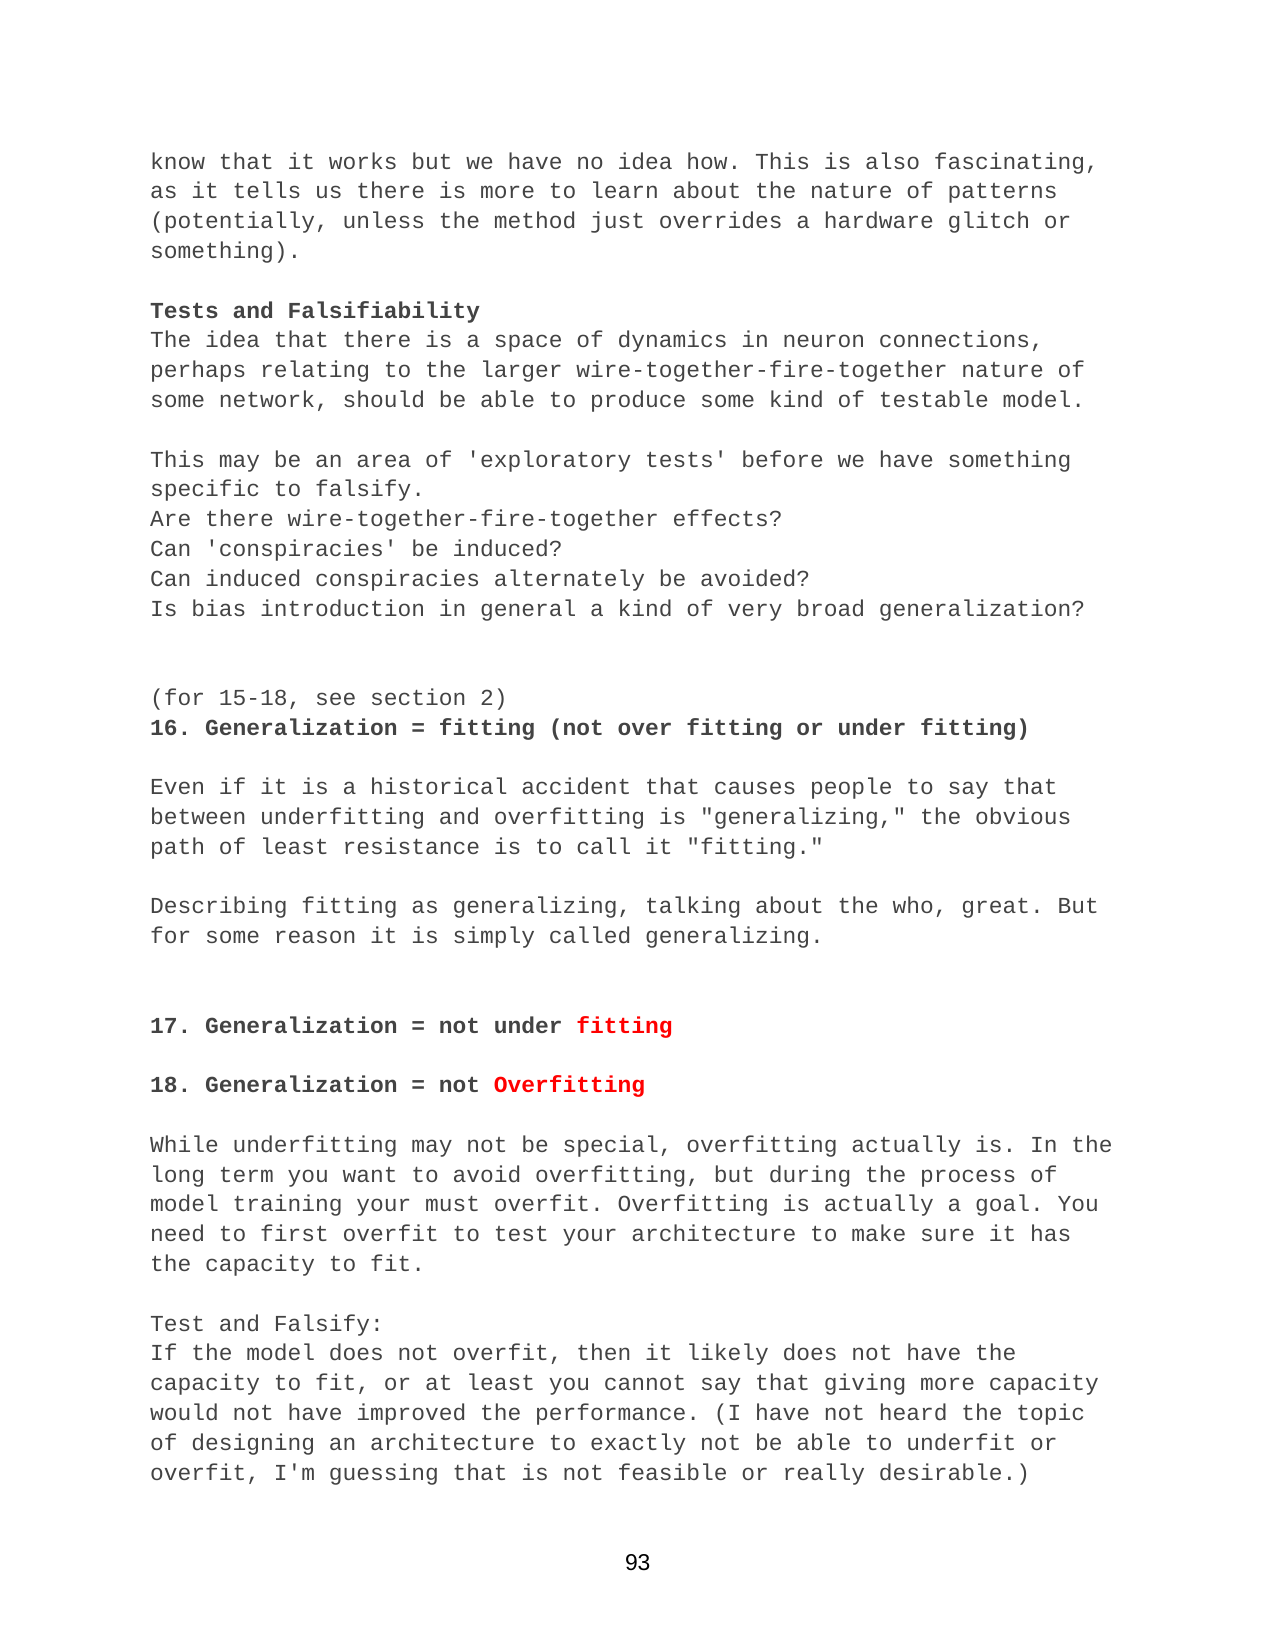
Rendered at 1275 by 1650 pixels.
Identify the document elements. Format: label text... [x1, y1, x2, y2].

text Are there wire-together-fire-together effects? [150, 507, 1125, 533]
text (for 15-18, see section 2) [150, 686, 1125, 712]
text Describing fitting as generalizing, talking about the who, great. But for some reason it is simply called generalizing. [150, 895, 1125, 951]
text Tests and Falsifiability [150, 299, 1125, 325]
text 16. Generalization = fitting (not over fitting or under fitting) [150, 716, 1125, 742]
text Even if it is a historical accident that causes people to say that between underfitting and overfitting is "generalizing," the obvious path of least resistance is to call it "fitting." [150, 776, 1125, 861]
text Is bias introduction in general a kind of very broad generalization? [150, 597, 1125, 623]
text This may be an area of 'exploratory tests' before we have something specific to falsify. [150, 448, 1125, 504]
text Can induced conspiracies alternately be avoided? [150, 567, 1125, 593]
text While underfitting may not be special, overfitting actually is. In the long term you want to avoid overfitting, but during the process of model training your must overfit. Overfitting is actually a goal. You need to first overfit to test your architecture to make sure it has the capacity to fit. [150, 1133, 1125, 1278]
text Can 'conspiracies' be induced? [150, 537, 1125, 563]
text 18. Generalization = not Overfitting [150, 1073, 1125, 1099]
text 17. Generalization = not under fitting [150, 1014, 1125, 1040]
text The idea that there is a space of dynamics in neuron connections, perhaps relating to the larger wire-together-fire-together nature of some network, should be able to produce some kind of testable model. [150, 329, 1125, 414]
text If the model does not overfit, then it likely does not have the capacity to fit, or at least you cannot say that giving more capacity would not have improved the performance. (I have not heard the topic of designing an architecture to exactly not be able to underfit or overfit, I'm guessing that is not feasible or really desirable.) [150, 1342, 1125, 1487]
text Test and Falsify: [150, 1312, 1125, 1338]
text know that it works but we have no idea how. This is also fascinating, as it tells us there is more to learn about the nature of patterns (potentially, unless the method just overrides a hardware glitch or something). [150, 150, 1125, 265]
